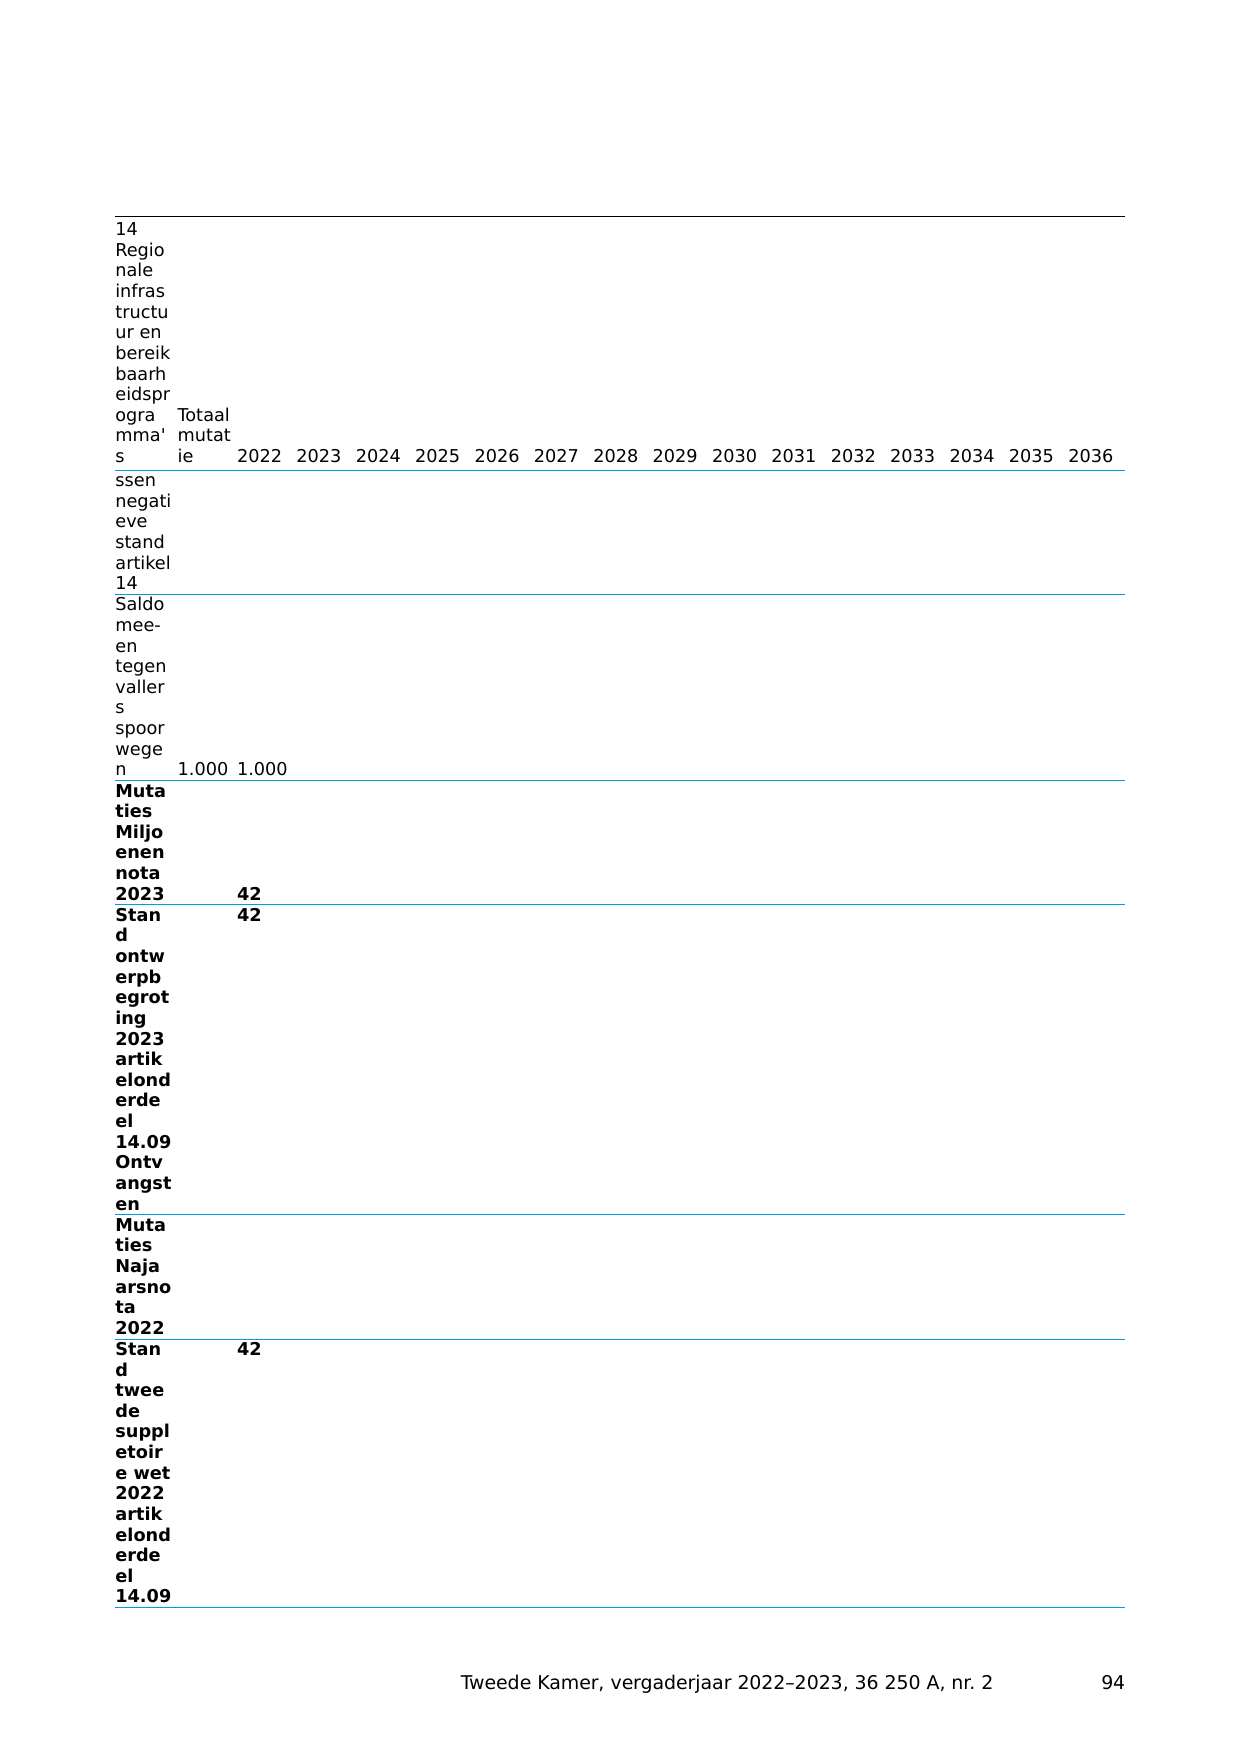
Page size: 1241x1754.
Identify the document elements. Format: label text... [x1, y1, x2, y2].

table_cell 2022 [234, 217, 293, 469]
table_cell [828, 1340, 887, 1607]
table_cell [946, 595, 1006, 780]
table_cell [650, 781, 709, 904]
table_cell 1.000 [175, 595, 234, 780]
table_cell [412, 1215, 471, 1338]
table_cell [471, 781, 531, 904]
table_cell [234, 1215, 293, 1338]
table_cell [768, 595, 828, 780]
table_cell [650, 1215, 709, 1338]
table_cell 2026 [471, 217, 531, 469]
table_cell 2036 [1065, 217, 1125, 469]
table_cell Totaal mutatie [175, 217, 234, 469]
table_cell [353, 595, 412, 780]
table_cell [412, 905, 471, 1214]
table_cell [1065, 1340, 1125, 1607]
table_cell [1006, 1215, 1065, 1338]
table_cell [471, 1215, 531, 1338]
table_cell Stand tweede suppletoire wet 2022 artikelonderdeel 14.09 [115, 1340, 174, 1607]
table_cell [946, 781, 1006, 904]
table_cell [1006, 781, 1065, 904]
table_cell 2029 [650, 217, 709, 469]
table_cell [709, 781, 768, 904]
table_cell [709, 1340, 768, 1607]
table_cell [590, 781, 649, 904]
table_cell [828, 595, 887, 780]
table_cell [828, 1215, 887, 1338]
table_cell [1065, 471, 1125, 594]
table_cell [709, 1215, 768, 1338]
table_cell [353, 471, 412, 594]
table_cell [471, 471, 531, 594]
table_cell [293, 595, 353, 780]
table_cell [709, 595, 768, 780]
table_cell [946, 471, 1006, 594]
table_cell [353, 905, 412, 1214]
table_cell 2032 [828, 217, 887, 469]
table_cell [650, 595, 709, 780]
table_cell Mutaties Najaarsnota 2022 [115, 1215, 174, 1338]
table_cell [293, 471, 353, 594]
table_cell [531, 781, 590, 904]
table_cell [175, 781, 234, 904]
table_cell [293, 781, 353, 904]
table_cell [412, 595, 471, 780]
table_cell Stand ontwerpbegroting 2023 artikelonderdeel 14.09 Ontvangsten [115, 905, 174, 1214]
table_cell 2024 [353, 217, 412, 469]
table_cell [175, 1340, 234, 1607]
table_cell 2034 [946, 217, 1006, 469]
table_cell [768, 471, 828, 594]
table_cell [531, 905, 590, 1214]
table_cell 42 [234, 1340, 293, 1607]
table_cell [709, 471, 768, 594]
table_cell [1006, 471, 1065, 594]
table_cell [650, 905, 709, 1214]
table_cell [531, 471, 590, 594]
table_cell [1065, 1215, 1125, 1338]
table_cell [1065, 781, 1125, 904]
table_cell [768, 1340, 828, 1607]
table_cell [293, 905, 353, 1214]
table_cell [471, 1340, 531, 1607]
table_cell [828, 781, 887, 904]
table_cell [650, 471, 709, 594]
table_cell [887, 471, 946, 594]
table_cell [531, 1340, 590, 1607]
table_cell [828, 905, 887, 1214]
table_cell [353, 1215, 412, 1338]
table_cell [887, 1340, 946, 1607]
table_cell [412, 781, 471, 904]
table_cell [946, 1215, 1006, 1338]
table_cell [234, 471, 293, 594]
table_cell [531, 595, 590, 780]
table_cell [412, 1340, 471, 1607]
table_cell [590, 595, 649, 780]
table_cell [293, 1340, 353, 1607]
table_cell [590, 905, 649, 1214]
table_cell [709, 905, 768, 1214]
table_cell [353, 1340, 412, 1607]
table_cell Saldo mee- en tegenvallers spoorwegen [115, 595, 174, 780]
table_cell [175, 1215, 234, 1338]
table_cell [768, 781, 828, 904]
table_cell [946, 905, 1006, 1214]
table_cell [887, 905, 946, 1214]
table_cell [293, 1215, 353, 1338]
table_cell 2035 [1006, 217, 1065, 469]
table_cell [1006, 595, 1065, 780]
table_cell [887, 1215, 946, 1338]
table_cell 1.000 [234, 595, 293, 780]
table_cell 2030 [709, 217, 768, 469]
table_cell [1065, 595, 1125, 780]
table_cell [887, 781, 946, 904]
table_cell [1006, 1340, 1065, 1607]
table_cell 2033 [887, 217, 946, 469]
table_cell [531, 1215, 590, 1338]
table_cell 2025 [412, 217, 471, 469]
table_cell [590, 471, 649, 594]
table_cell [353, 781, 412, 904]
table_cell 14 Regionale infrastructuur en bereikbaarheidsprogramma's [115, 217, 174, 469]
table_cell [768, 905, 828, 1214]
table_cell [887, 595, 946, 780]
table_cell ssen negatieve stand artikel 14 [115, 471, 174, 594]
table_cell 2028 [590, 217, 649, 469]
table_cell 42 [234, 905, 293, 1214]
table_cell [471, 595, 531, 780]
table_cell [768, 1215, 828, 1338]
table_cell 2031 [768, 217, 828, 469]
table_cell 2027 [531, 217, 590, 469]
table_cell [175, 905, 234, 1214]
table_cell [412, 471, 471, 594]
table_cell [175, 471, 234, 594]
table_cell [1006, 905, 1065, 1214]
table_cell 2023 [293, 217, 353, 469]
table_cell [828, 471, 887, 594]
table_cell [946, 1340, 1006, 1607]
table_cell [590, 1340, 649, 1607]
table_cell [1065, 905, 1125, 1214]
table_cell [590, 1215, 649, 1338]
table_cell [471, 905, 531, 1214]
table_cell Mutaties Miljoenennota 2023 [115, 781, 174, 904]
table_cell 42 [234, 781, 293, 904]
table_cell [650, 1340, 709, 1607]
table_header Tabel 14 Artikel 14 Regionale infrastructuur en bereikbaarheidsprogramma's (bedragen x €1.000) [115, 191, 1125, 216]
